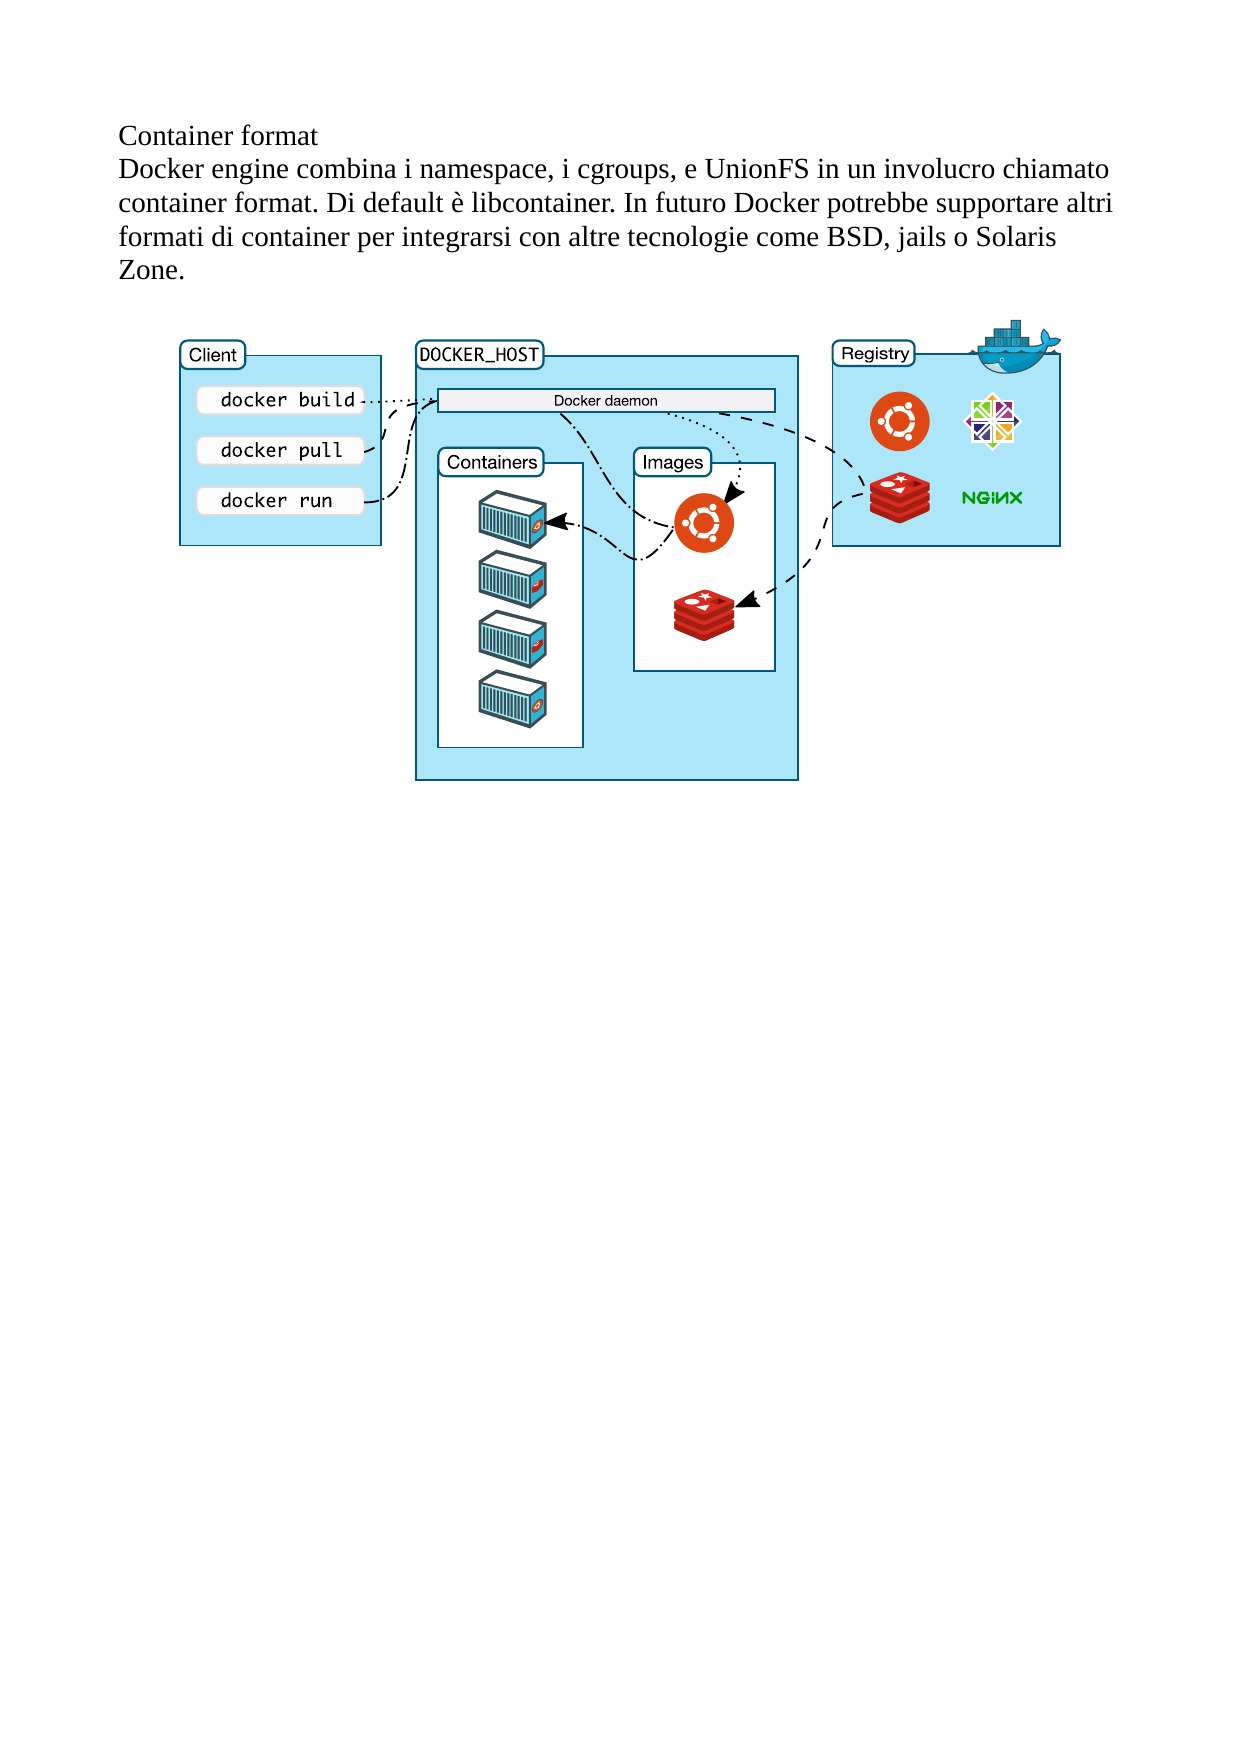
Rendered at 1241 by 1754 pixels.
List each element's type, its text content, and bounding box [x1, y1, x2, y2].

text Docker engine combina i namespace, i cgroups, e UnionFS in un involucro chiamato container format. Di default è libcontainer. In futuro Docker potrebbe supportare altri formati di container per integrarsi con altre tecnologie come BSD, jails o Solaris Zone. [118, 152, 1122, 286]
text Container format [118, 118, 1122, 152]
